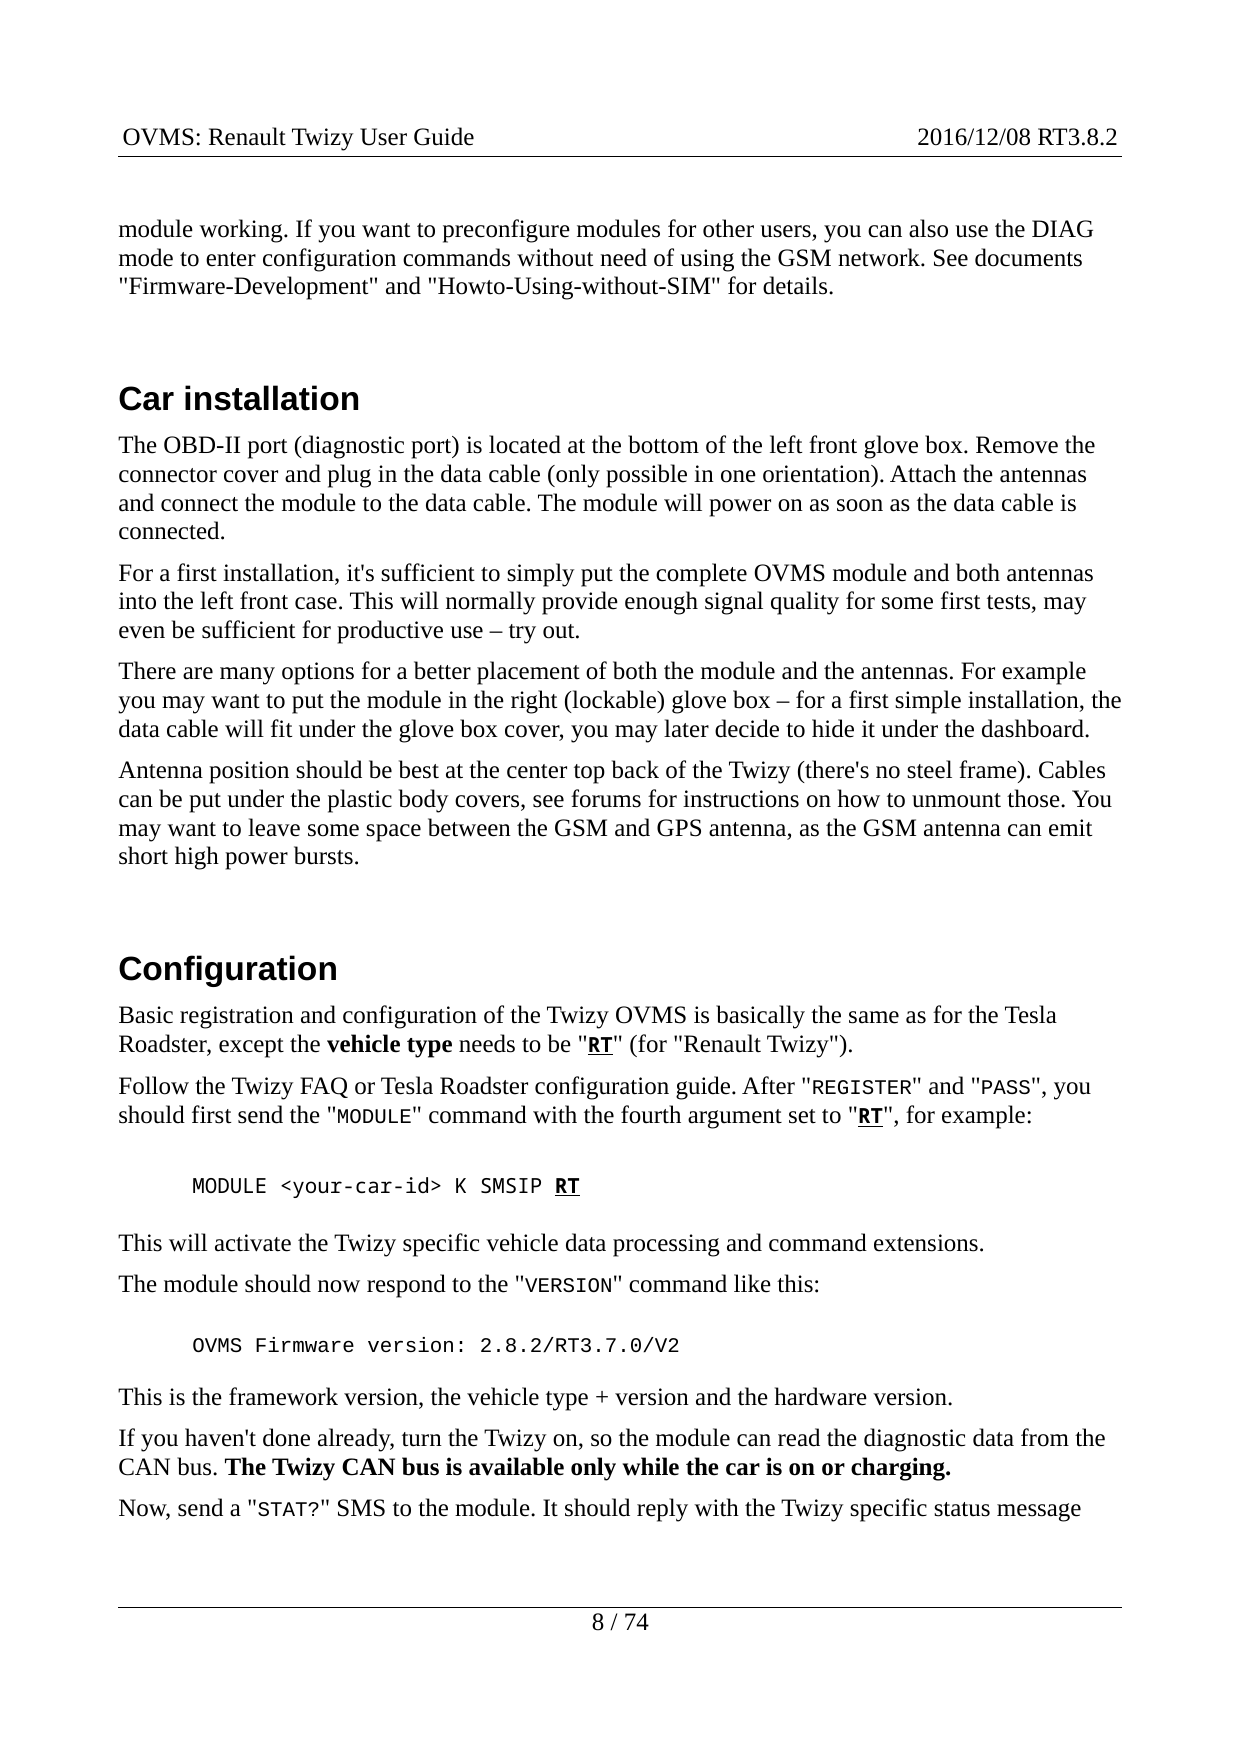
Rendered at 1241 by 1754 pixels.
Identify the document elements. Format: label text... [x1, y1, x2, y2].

text Antenna position should be best at the center top back of the Twizy (there's no steel frame). Cables can be put under the plastic body covers, see forums for instructions on how to unmount those. You may want to leave some space between the GSM and GPS antenna, as the GSM antenna can emit short high power bursts. [118, 755, 1122, 870]
text There are many options for a better placement of both the module and the antennas. For example you may want to put the module in the right (lockable) glove box – for a first simple installation, the data cable will fit under the glove box cover, you may later decide to hide it under the dashboard. [118, 656, 1122, 743]
text This will activate the Twizy specific vehicle data processing and command extensions. [118, 1228, 1122, 1256]
text Follow the Twizy FAQ or Tesla Roadster configuration guide. After "REGISTER" and "PASS", you should first send the "MODULE" command with the fourth argument set to "RT", for example: [118, 1071, 1122, 1130]
text The module should now respond to the "VERSION" command like this: [118, 1269, 1122, 1298]
text This is the framework version, the vehicle type + version and the hardware version. [118, 1382, 1122, 1411]
text OVMS Firmware version: 2.8.2/RT3.7.0/V2 [192, 1311, 1122, 1358]
text module working. If you want to preconfigure modules for other users, you can also use the DIAG mode to enter configuration commands without need of using the GSM network. See documents "Firmware-Development" and "Howto-Using-without-SIM" for details. [118, 214, 1122, 300]
text MODULE <your-car-id> K SMSIP RT [192, 1171, 1122, 1199]
text For a first installation, it's sufficient to simply put the complete OVMS module and both antennas into the left front case. This will normally provide enough signal quality for some first tests, may even be sufficient for productive use – try out. [118, 558, 1122, 644]
text Basic registration and configuration of the Twizy OVMS is basically the same as for the Tesla Roadster, except the vehicle type needs to be "RT" (for "Renault Twizy"). [118, 1000, 1122, 1058]
text If you haven't done already, turn the Twizy on, so the module can read the diagnostic data from the CAN bus. The Twizy CAN bus is available only while the car is on or charging. [118, 1423, 1122, 1481]
text The OBD-II port (diagnostic port) is located at the bottom of the left front glove box. Remove the connector cover and plug in the data cable (only possible in one orientation). Attach the antennas and connect the module to the data cable. The module will power on as soon as the data cable is connected. [118, 430, 1122, 545]
subtitle Car installation [118, 379, 1122, 418]
text Now, send a "STAT?" SMS to the module. It should reply with the Twizy specific status message [118, 1493, 1122, 1523]
subtitle Configuration [118, 949, 1122, 987]
